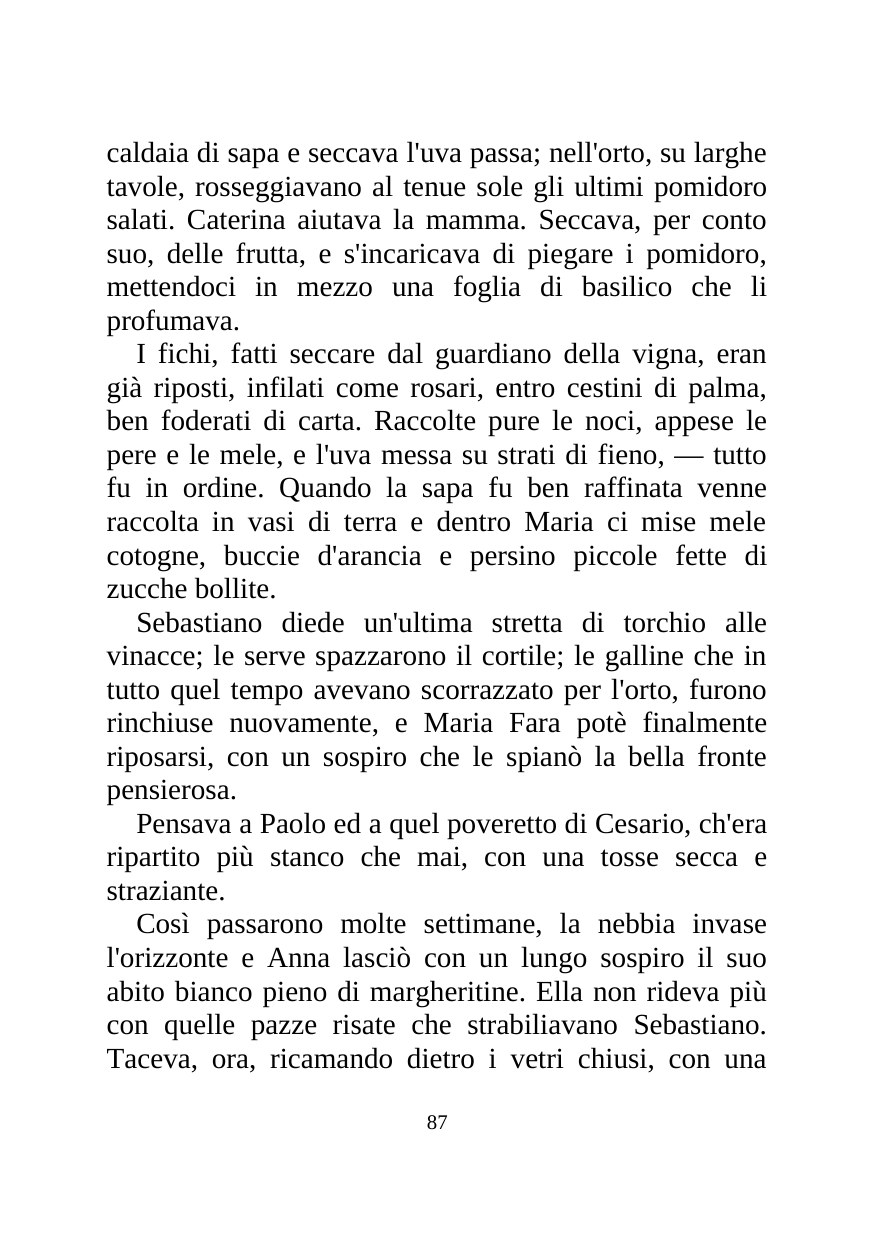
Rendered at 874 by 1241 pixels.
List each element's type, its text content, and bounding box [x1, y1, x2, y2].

text caldaia di sapa e seccava l'uva passa; nell'orto, su larghe tavole, rosseggiavano al tenue sole gli ultimi pomidoro salati. Caterina aiutava la mamma. Seccava, per conto suo, delle frutta, e s'incaricava di piegare i pomidoro, mettendoci in mezzo una foglia di basilico che li profumava. [106, 135, 768, 336]
text Così passarono molte settimane, la nebbia invase l'orizzonte e Anna lasciò con un lungo sospiro il suo abito bianco pieno di margheritine. Ella non rideva più con quelle pazze risate che strabiliavano Sebastiano. Taceva, ora, ricamando dietro i vetri chiusi, con una [106, 907, 768, 1074]
text Sebastiano diede un'ultima stretta di torchio alle vinacce; le serve spazzarono il cortile; le galline che in tutto quel tempo avevano scorrazzato per l'orto, furono rinchiuse nuovamente, e Maria Fara potè finalmente riposarsi, con un sospiro che le spianò la bella fronte pensierosa. [106, 605, 768, 806]
text Pensava a Paolo ed a quel poveretto di Cesario, ch'era ripartito più stanco che mai, con una tosse secca e straziante. [106, 806, 768, 907]
text I fichi, fatti seccare dal guardiano della vigna, eran già riposti, infilati come rosari, entro cestini di palma, ben foderati di carta. Raccolte pure le noci, appese le pere e le mele, e l'uva messa su strati di fieno, — tutto fu in ordine. Quando la sapa fu ben raffinata venne raccolta in vasi di terra e dentro Maria ci mise mele cotogne, buccie d'arancia e persino piccole fette di zucche bollite. [106, 336, 768, 605]
